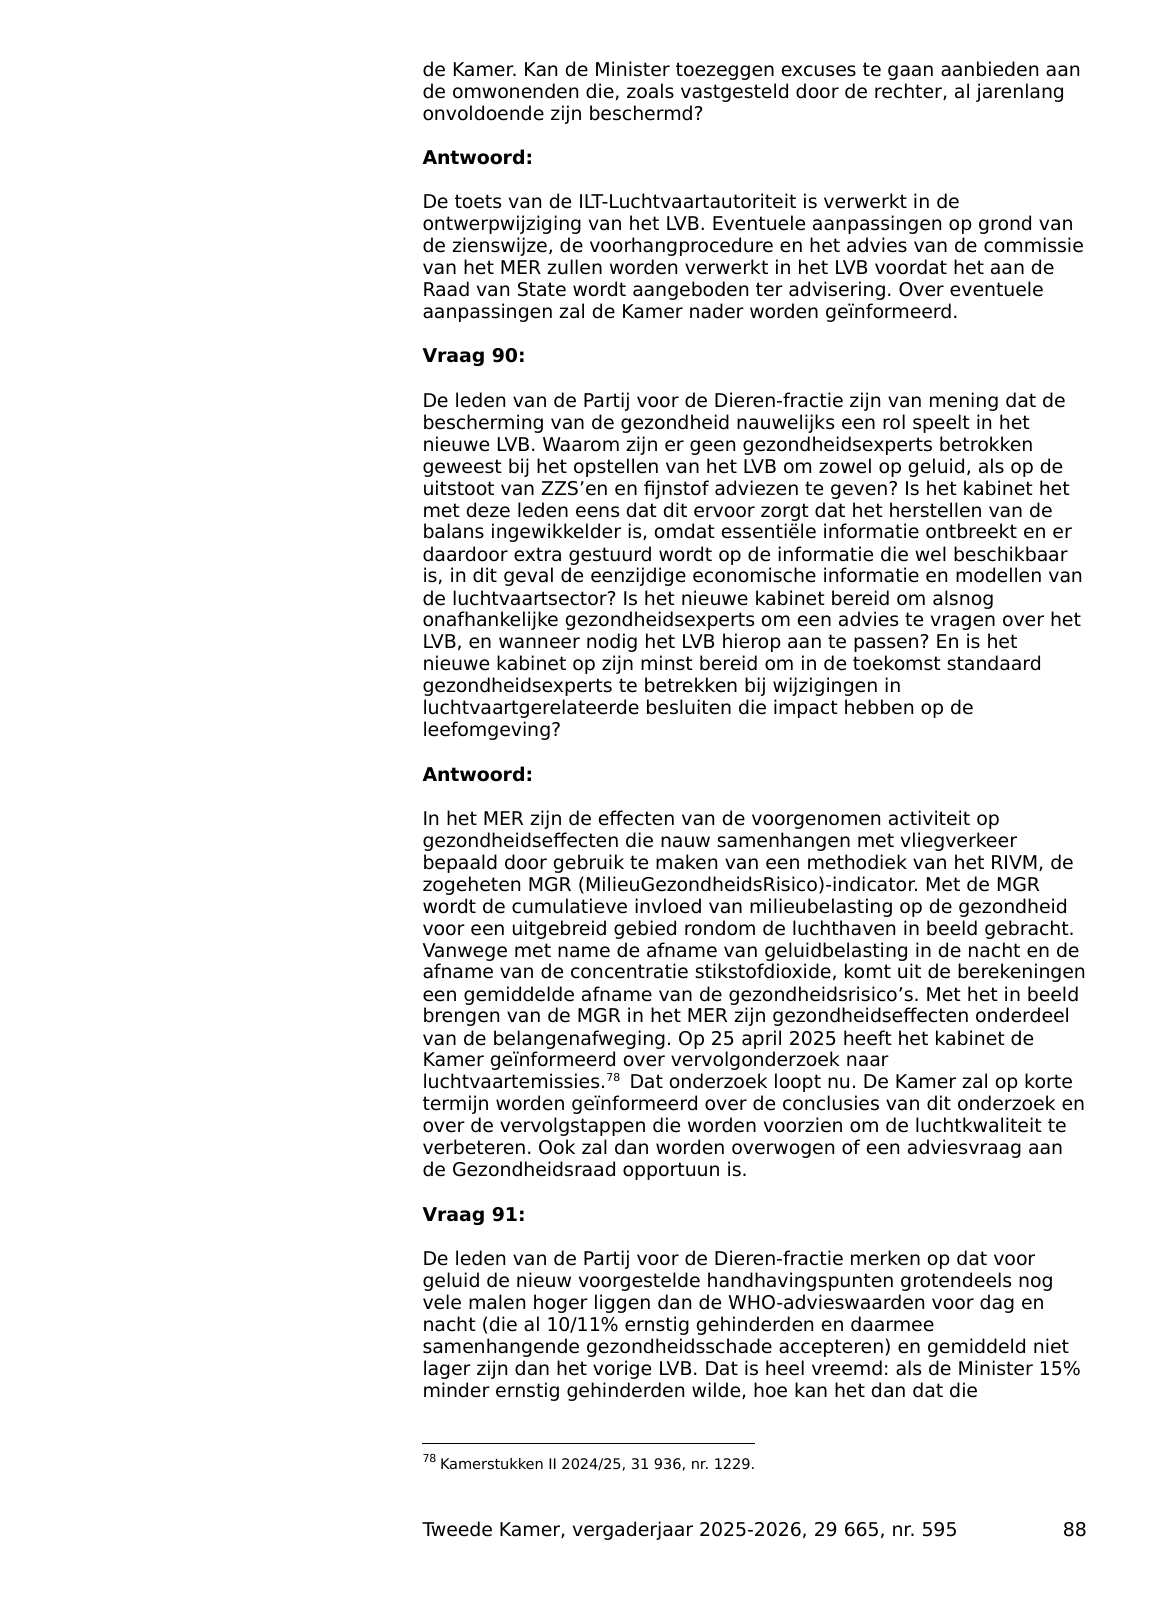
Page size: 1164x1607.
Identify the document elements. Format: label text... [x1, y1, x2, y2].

subtitle Antwoord: [422, 763, 1087, 785]
subtitle Vraag 90: [422, 345, 1087, 367]
text Kamerstukken II 2024/25, 31 936, nr. 1229. [422, 1452, 1087, 1474]
subtitle Antwoord: [422, 147, 1087, 169]
text De leden van de Partij voor de Dieren-fractie zijn van mening dat de bescherming van de gezondheid nauwelijks een rol speelt in het nieuwe LVB. Waarom zijn er geen gezondheidsexperts betrokken geweest bij het opstellen van het LVB om zowel op geluid, als op de uitstoot van ZZS’en en fijnstof adviezen te geven? Is het kabinet het met deze leden eens dat dit ervoor zorgt dat het herstellen van de balans ingewikkelder is, omdat essentiële informatie ontbreekt en er daardoor extra gestuurd wordt op de informatie die wel beschikbaar is, in dit geval de eenzijdige economische informatie en modellen van de luchtvaartsector? Is het nieuwe kabinet bereid om alsnog onafhankelijke gezondheidsexperts om een advies te vragen over het LVB, en wanneer nodig het LVB hierop aan te passen? En is het nieuwe kabinet op zijn minst bereid om in de toekomst standaard gezondheidsexperts te betrekken bij wijzigingen in luchtvaartgerelateerde besluiten die impact hebben op de leefomgeving? [422, 389, 1087, 741]
text de Kamer. Kan de Minister toezeggen excuses te gaan aanbieden aan de omwonenden die, zoals vastgesteld door de rechter, al jarenlang onvoldoende zijn beschermd? [422, 59, 1087, 125]
text In het MER zijn de effecten van de voorgenomen activiteit op gezondheidseffecten die nauw samenhangen met vliegverkeer bepaald door gebruik te maken van een methodiek van het RIVM, de zogeheten MGR (MilieuGezondheidsRisico)-indicator. Met de MGR wordt de cumulatieve invloed van milieubelasting op de gezondheid voor een uitgebreid gebied rondom de luchthaven in beeld gebracht. Vanwege met name de afname van geluidbelasting in de nacht en de afname van de concentratie stikstofdioxide, komt uit de berekeningen een gemiddelde afname van de gezondheidsrisico’s. Met het in beeld brengen van de MGR in het MER zijn gezondheidseffecten onderdeel van de belangenafweging. Op 25 april 2025 heeft het kabinet de Kamer geïnformeerd over vervolgonderzoek naar luchtvaartemissies. Dat onderzoek loopt nu. De Kamer zal op korte termijn worden geïnformeerd over de conclusies van dit onderzoek en over de vervolgstappen die worden voorzien om de luchtkwaliteit te verbeteren. Ook zal dan worden overwogen of een adviesvraag aan de Gezondheidsraad opportuun is. [422, 808, 1087, 1181]
subtitle Vraag 91: [422, 1203, 1087, 1225]
text De leden van de Partij voor de Dieren-fractie merken op dat voor geluid de nieuw voorgestelde handhavingspunten grotendeels nog vele malen hoger liggen dan de WHO-advieswaarden voor dag en nacht (die al 10/11% ernstig gehinderden en daarmee samenhangende gezondheidsschade accepteren) en gemiddeld niet lager zijn dan het vorige LVB. Dat is heel vreemd: als de Minister 15% minder ernstig gehinderden wilde, hoe kan het dan dat die [422, 1248, 1087, 1401]
text De toets van de ILT-Luchtvaartautoriteit is verwerkt in de ontwerpwijziging van het LVB. Eventuele aanpassingen op grond van de zienswijze, de voorhangprocedure en het advies van de commissie van het MER zullen worden verwerkt in het LVB voordat het aan de Raad van State wordt aangeboden ter advisering. Over eventuele aanpassingen zal de Kamer nader worden geïnformeerd. [422, 191, 1087, 323]
